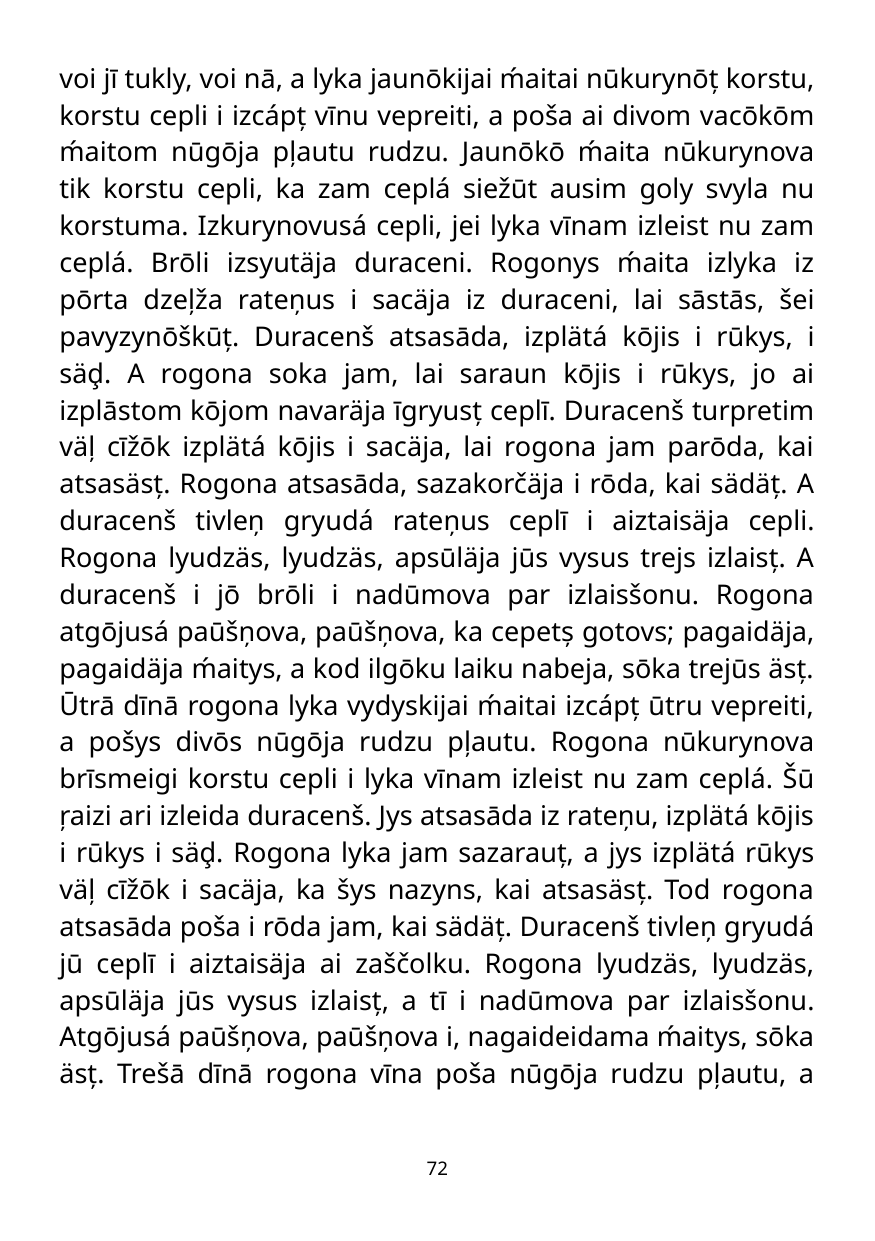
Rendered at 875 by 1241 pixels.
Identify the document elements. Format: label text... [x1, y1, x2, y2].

text voi jī tukly, voi nā, a lyka jaunōkijai ḿaitai nūkurynōț korstu, korstu cepli i izcápț vīnu vepreiti, a poša ai divom vacōkōm ḿaitom nūgōja pļautu rudzu. Jaunōkō ḿaita nūkurynova tik korstu cepli, ka zam ceplá siežūt ausim goly svyla nu korstuma. Izkurynovusá cepli, jei lyka vīnam izleist nu zam ceplá. Brōli izsyutäja duraceni. Rogonys ḿaita izlyka iz pōrta dzeļža rateņus i sacäja iz duraceni, lai sāstās, šei pavyzynōškūț. Duracenš atsasāda, izplätá kōjis i rūkys, i säḑ. A rogona soka jam, lai saraun kōjis i rūkys, jo ai izplāstom kōjom navaräja īgryusț ceplī. Duracenš turpretim väļ cīžōk izplätá kōjis i sacäja, lai rogona jam parōda, kai atsasäsț. Rogona atsasāda, sazakorčäja i rōda, kai sädäț. A duracenš tivleņ gryudá rateņus ceplī i aiztaisäja cepli. Rogona lyudzäs, lyudzäs, apsūläja jūs vysus trejs izlaisț. A duracenš i jō brōli i nadūmova par izlaisšonu. Rogona atgōjusá paūšņova, paūšņova, ka cepetș gotovs; pagaidäja, pagaidäja ḿaitys, a kod ilgōku laiku nabeja, sōka trejūs äsț. Ūtrā dīnā rogona lyka vydyskijai ḿaitai izcápț ūtru vepreiti, a pošys divōs nūgōja rudzu pļautu. Rogona nūkurynova brīsmeigi korstu cepli i lyka vīnam izleist nu zam ceplá. Šū ŗaizi ari izleida duracenš. Jys atsasāda iz rateņu, izplätá kōjis i rūkys i säḑ. Rogona lyka jam sazarauț, a jys izplätá rūkys väļ cīžōk i sacäja, ka šys nazyns, kai atsasäsț. Tod rogona atsasāda poša i rōda jam, kai sädäț. Duracenš tivleņ gryudá jū ceplī i aiztaisäja ai zaščolku. Rogona lyudzäs, lyudzäs, apsūläja jūs vysus izlaisț, a tī i nadūmova par izlaisšonu. Atgōjusá paūšņova, paūšņova i, nagaideidama ḿaitys, sōka äsț. Trešā dīnā rogona vīna poša nūgōja rudzu pļautu, a [59, 59, 815, 1092]
